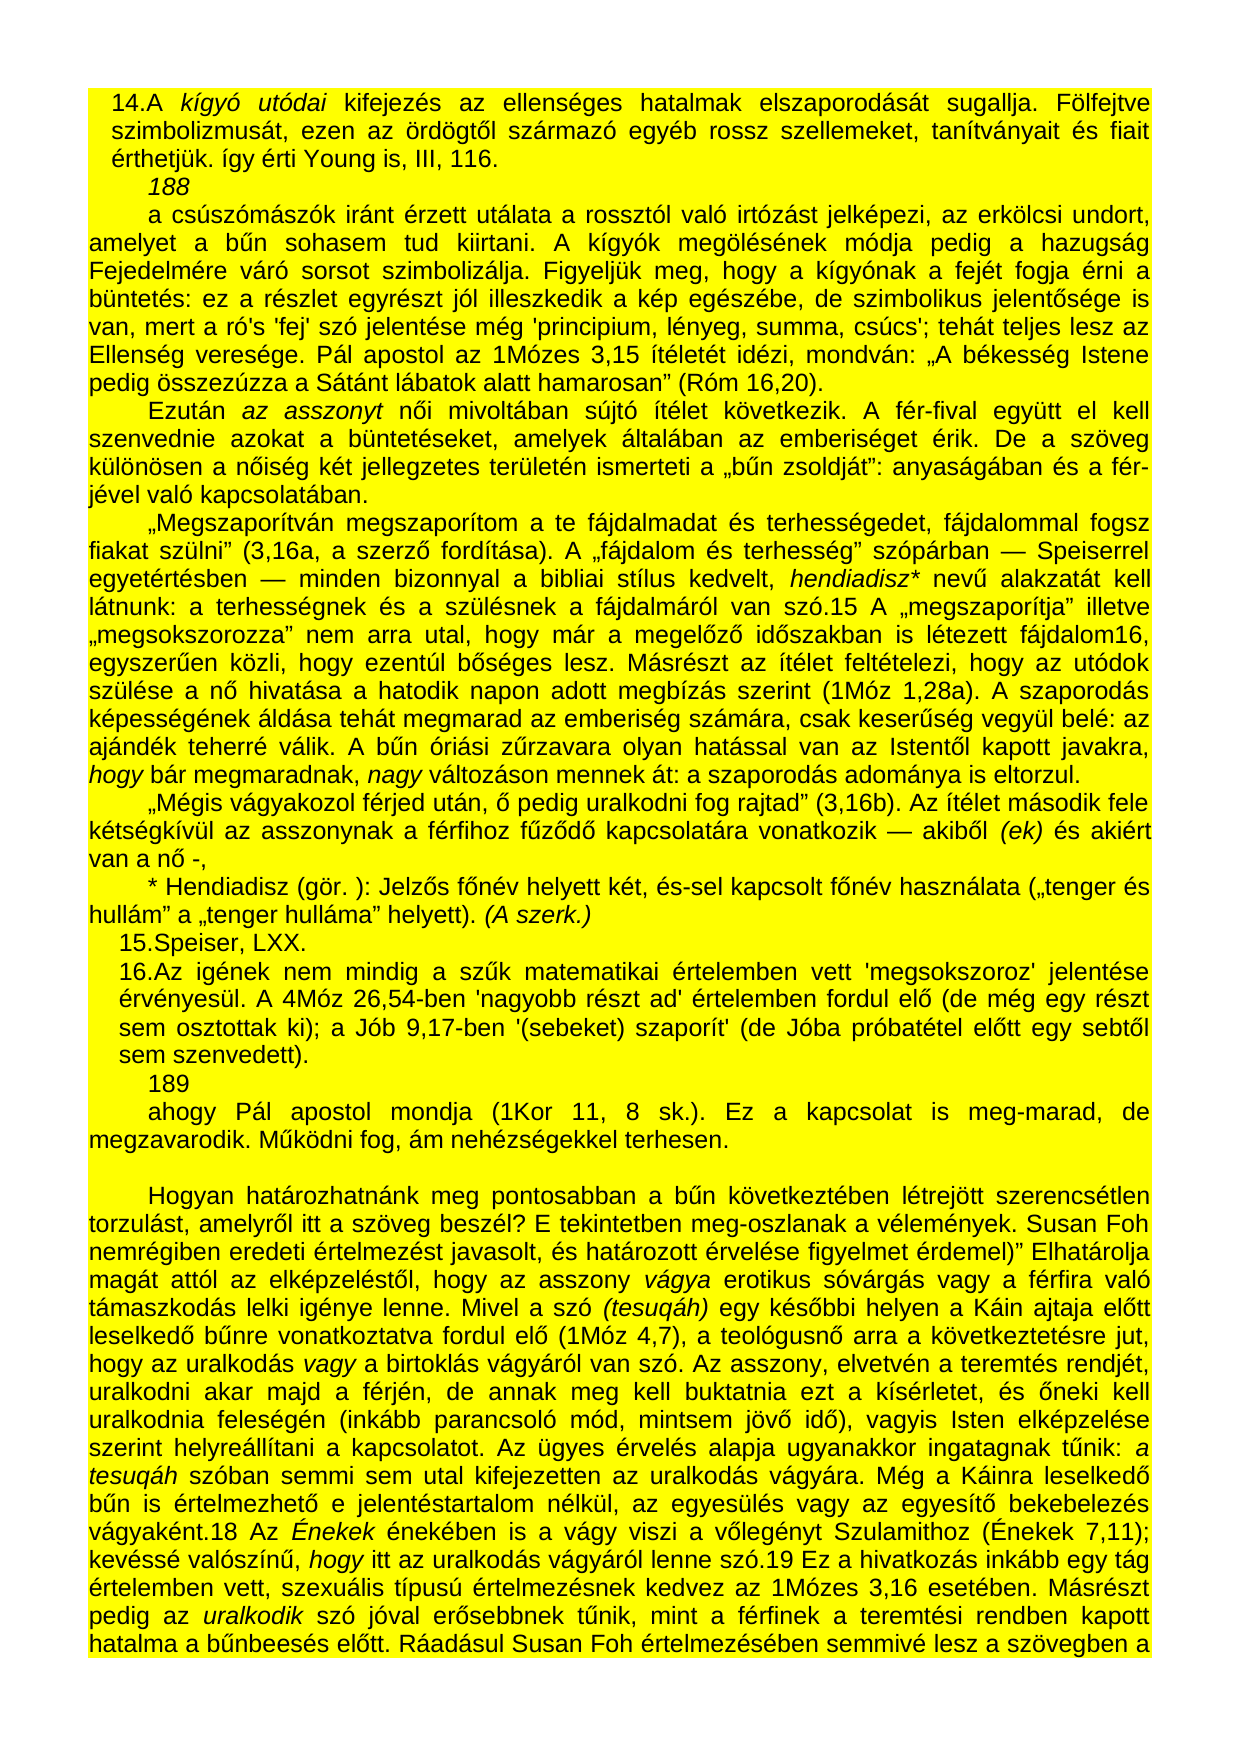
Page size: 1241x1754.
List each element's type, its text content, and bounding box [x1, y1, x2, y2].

text ahogy Pál apostol mondja (1Kor 11, 8 sk.). Ez a kapcsolat is meg-marad, de megzavarodik. Működni fog, ám nehézségekkel terhesen. [88, 1097, 1152, 1153]
text Ezután az asszonyt női mivoltában sújtó ítélet következik. A fér-fival együtt el kell szenvednie azokat a büntetéseket, amelyek általában az emberiséget érik. De a szöveg különösen a nőiség két jellegzetes területén ismerteti a „bűn zsoldját”: anyaságában és a fér-jével való kapcsolatában. [88, 397, 1152, 509]
list A kígyó utódai kifejezés az ellenséges hatalmak elszaporodását sugallja. Fölfejtve szimbolizmusát, ezen az ördögtől származó egyéb rossz szellemeket, tanítványait és fiait érthetjük. így érti Young is, III, 116. [88, 88, 1152, 173]
text a csúszómászók iránt érzett utálata a rossztól való irtózást jelképezi, az erkölcsi undort, amelyet a bűn sohasem tud kiirtani. A kígyók megölésének módja pedig a hazugság Fejedelmére váró sorsot szimbolizálja. Figyeljük meg, hogy a kígyónak a fejét fogja érni a büntetés: ez a részlet egyrészt jól illeszkedik a kép egészébe, de szimbolikus jelentősége is van, mert a ró's 'fej' szó jelentése még 'principium, lényeg, summa, csúcs'; tehát teljes lesz az Ellenség veresége. Pál apostol az 1Mózes 3,15 ítéletét idézi, mondván: „A békesség Istene pedig összezúzza a Sátánt lábatok alatt hamarosan” (Róm 16,20). [88, 201, 1152, 397]
text „Mégis vágyakozol férjed után, ő pedig uralkodni fog rajtad” (3,16b). Az ítélet második fele kétségkívül az asszonynak a férfihoz fűződő kapcsolatára vonatkozik ― akiből (ek) és akiért van a nő -, [88, 789, 1152, 873]
text 189 [88, 1069, 1152, 1097]
list Speiser, LXX. [88, 929, 1152, 957]
text * Hendiadisz (gör. ): Jelzős főnév helyett két, és-sel kapcsolt főnév használata („tenger és hullám” a „tenger hulláma” helyett). (A szerk.) [88, 873, 1152, 929]
text Hogyan határozhatnánk meg pontosabban a bűn következtében létrejött szerencsétlen torzulást, amelyről itt a szöveg beszél? E tekintetben meg-oszlanak a vélemények. Susan Foh nemrégiben eredeti értelmezést javasolt, és határozott érvelése figyelmet érdemel)” Elhatárolja magát attól az elképzeléstől, hogy az asszony vágya erotikus sóvárgás vagy a férfira való támaszkodás lelki igénye lenne. Mivel a szó (tesuqáh) egy későbbi helyen a Káin ajtaja előtt leselkedő bűnre vonatkoztatva fordul elő (1Móz 4,7), a teológusnő arra a következtetésre jut, hogy az uralkodás vagy a birtoklás vágyáról van szó. Az asszony, elvetvén a teremtés rendjét, uralkodni akar majd a férjén, de annak meg kell buktatnia ezt a kísérletet, és őneki kell uralkodnia feleségén (inkább parancsoló mód, mintsem jövő idő), vagyis Isten elképzelése szerint helyreállítani a kapcsolatot. Az ügyes érvelés alapja ugyanakkor ingatagnak tűnik: a tesuqáh szóban semmi sem utal kifejezetten az uralkodás vágyára. Még a Káinra leselkedő bűn is értelmezhető e jelentéstartalom nélkül, az egyesülés vagy az egyesítő bekebelezés vágyaként.18 Az Énekek énekében is a vágy viszi a vőlegényt Szulamithoz (Énekek 7,11); kevéssé valószínű, hogy itt az uralkodás vágyáról lenne szó.19 Ez a hivatkozás inkább egy tág értelemben vett, szexuális típusú értelmezésnek kedvez az 1Mózes 3,16 esetében. Másrészt pedig az uralkodik szó jóval erősebbnek tűnik, mint a férfinek a teremtési rendben kapott hatalma a bűnbeesés előtt. Ráadásul Susan Foh értelmezésében semmivé lesz a szövegben a [88, 1181, 1152, 1658]
text „Megszaporítván megszaporítom a te fájdalmadat és terhességedet, fájdalommal fogsz fiakat szülni” (3,16a, a szerző fordítása). A „fájdalom és terhesség” szópárban ― Speiserrel egyetértésben ― minden bizonnyal a bibliai stílus kedvelt, hendiadisz* nevű alakzatát kell látnunk: a terhességnek és a szülésnek a fájdalmáról van szó.15 A „megszaporítja” illetve „megsokszorozza” nem arra utal, hogy már a megelőző időszakban is létezett fájdalom16, egyszerűen közli, hogy ezentúl bőséges lesz. Másrészt az ítélet feltételezi, hogy az utódok szülése a nő hivatása a hatodik napon adott megbízás szerint (1Móz 1,28a). A szaporodás képességének áldása tehát megmarad az emberiség számára, csak keserűség vegyül belé: az ajándék teherré válik. A bűn óriási zűrzavara olyan hatással van az Istentől kapott javakra, hogy bár megmaradnak, nagy változáson mennek át: a szaporodás adománya is eltorzul. [88, 509, 1152, 789]
text 188 [88, 173, 1152, 201]
list Az igének nem mindig a szűk matematikai értelemben vett 'megsokszoroz' jelentése érvényesül. A 4Móz 26,54-ben 'nagyobb részt ad' értelemben fordul elő (de még egy részt sem osztottak ki); a Jób 9,17-ben '(sebeket) szaporít' (de Jóba próbatétel előtt egy sebtől sem szenvedett). [88, 957, 1152, 1069]
